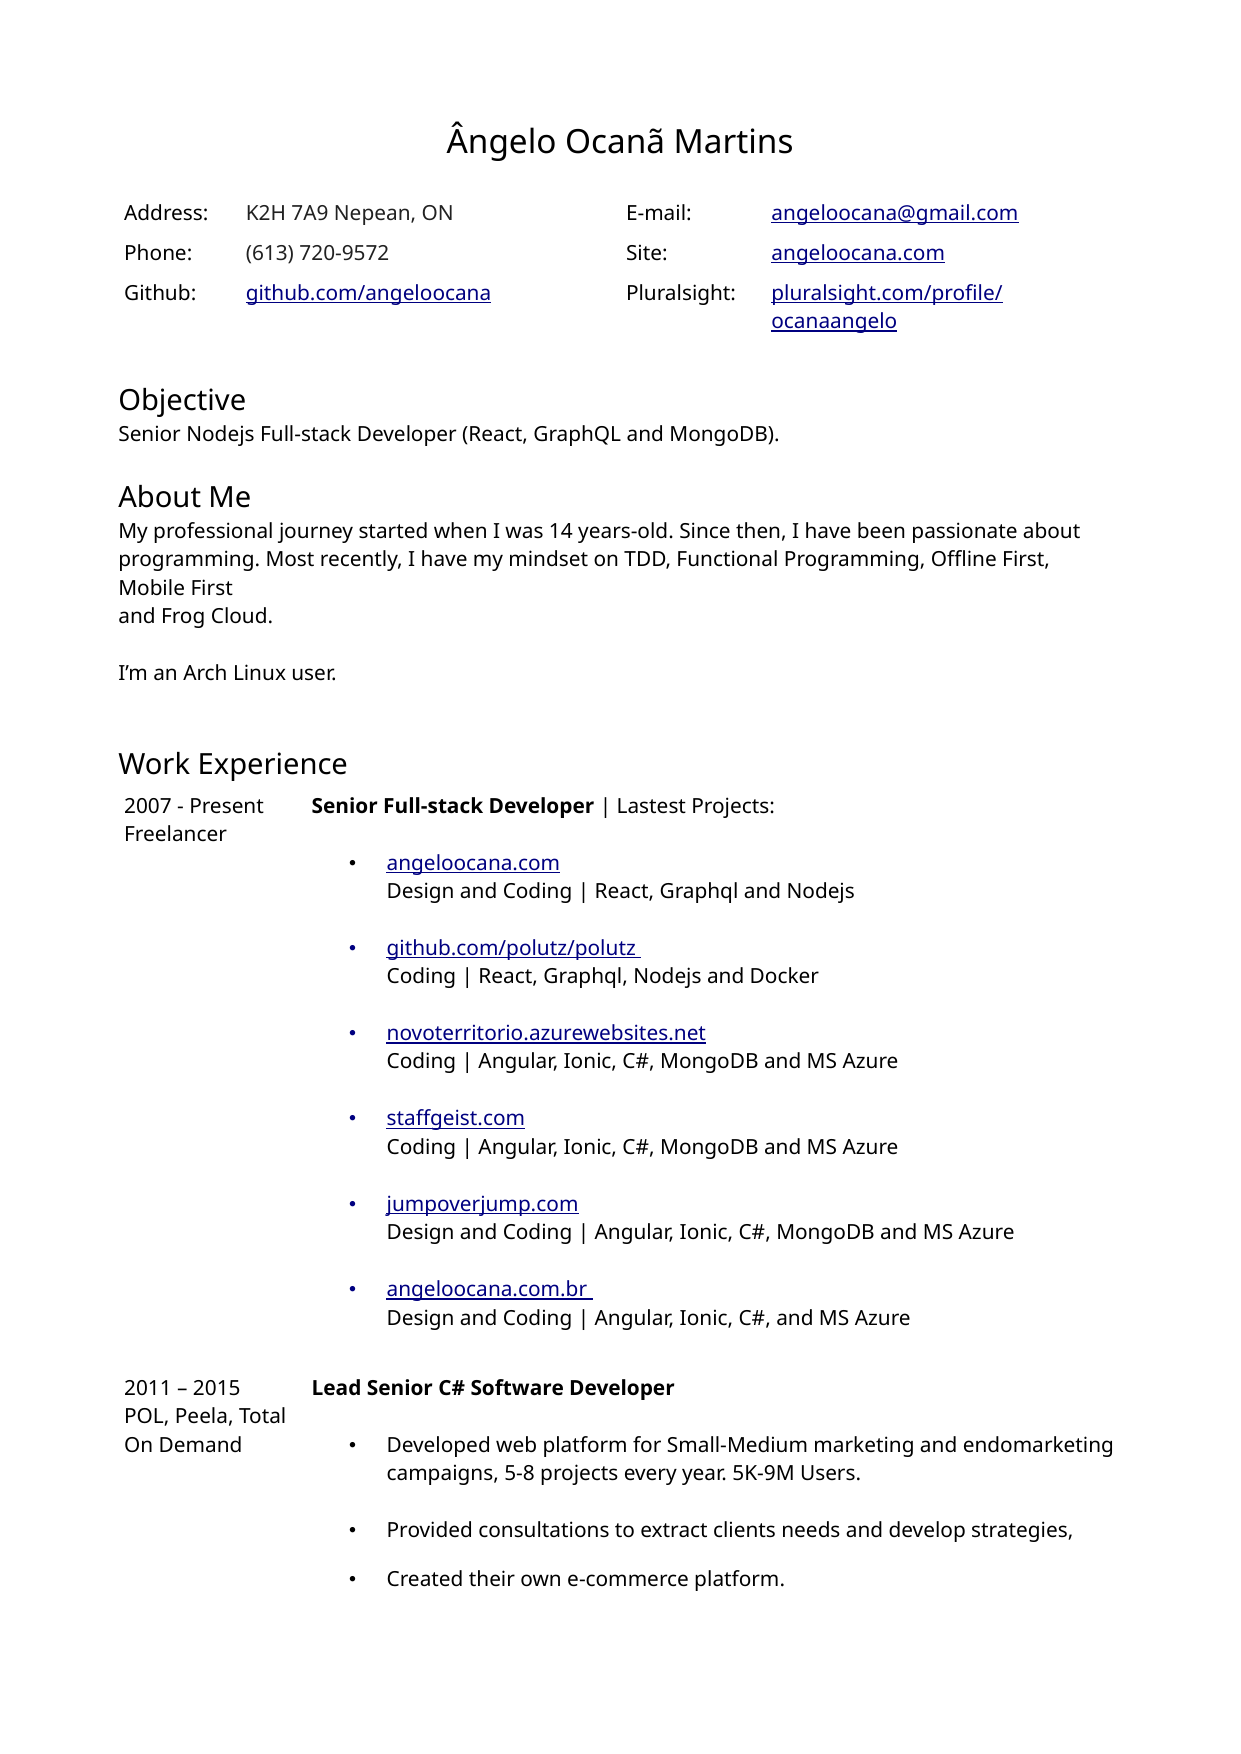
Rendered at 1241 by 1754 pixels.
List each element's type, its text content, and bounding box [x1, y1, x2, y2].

text and Frog Cloud. [118, 601, 1122, 629]
table_cell (613) 720-9572 [241, 233, 620, 272]
table_cell Lead Senior C# Software Developer Developed web platform for Small-Medium marketing and endomarketing campaigns, 5-8 projects every year. 5K-9M Users. Provided consultations to extract clients needs and develop strategies, Created their own e-commerce platform. [307, 1367, 1122, 1626]
table_cell Pluralsight: [621, 273, 765, 351]
table_cell 2011 – 2015 POL, Peela, Total On Demand [119, 1367, 305, 1626]
table_header Senior Full-stack Developer | Lastest Projects: angeloocana.com Design and Coding | React, Graphql and Nodejs github.com/polutz/polutz Coding | React, Graphql, Nodejs and Docker novoterritorio.azurewebsites.net Coding | Angular, Ionic, C#, MongoDB and MS Azure staffgeist.com Coding | Angular, Ionic, C#, MongoDB and MS Azure jumpoverjump.com Design and Coding | Angular, Ionic, C#, MongoDB and MS Azure angeloocana.com.br Design and Coding | Angular, Ionic, C#, and MS Azure [307, 785, 1122, 1365]
text Senior Nodejs Full-stack Developer (React, GraphQL and MongoDB). [118, 419, 1122, 448]
table_header angeloocana@gmail.com [766, 193, 1123, 232]
table_cell github.com/angeloocana [241, 273, 620, 351]
table_cell Github: [119, 273, 240, 351]
text About Me [118, 476, 1122, 516]
text Work Experience [118, 743, 1122, 783]
table_cell Site: [621, 233, 765, 272]
text My professional journey started when I was 14 years-old. Since then, I have been passionate about programming. Most recently, I have my mindset on TDD, Functional Programming, Offline First, Mobile First [118, 516, 1122, 601]
table_cell pluralsight.com/profile/ocanaangelo [766, 273, 1123, 351]
table_header K2H 7A9 Nepean, ON [241, 193, 620, 232]
table_header E-mail: [621, 193, 765, 232]
table_cell angeloocana.com [766, 233, 1123, 272]
table_cell Phone: [119, 233, 240, 272]
text Ângelo Ocanã Martins [118, 118, 1122, 163]
text I’m an Arch Linux user. [118, 658, 1122, 686]
table_header 2007 - Present Freelancer [119, 785, 305, 1365]
text Objective [118, 379, 1122, 419]
table_header Address: [119, 193, 240, 232]
